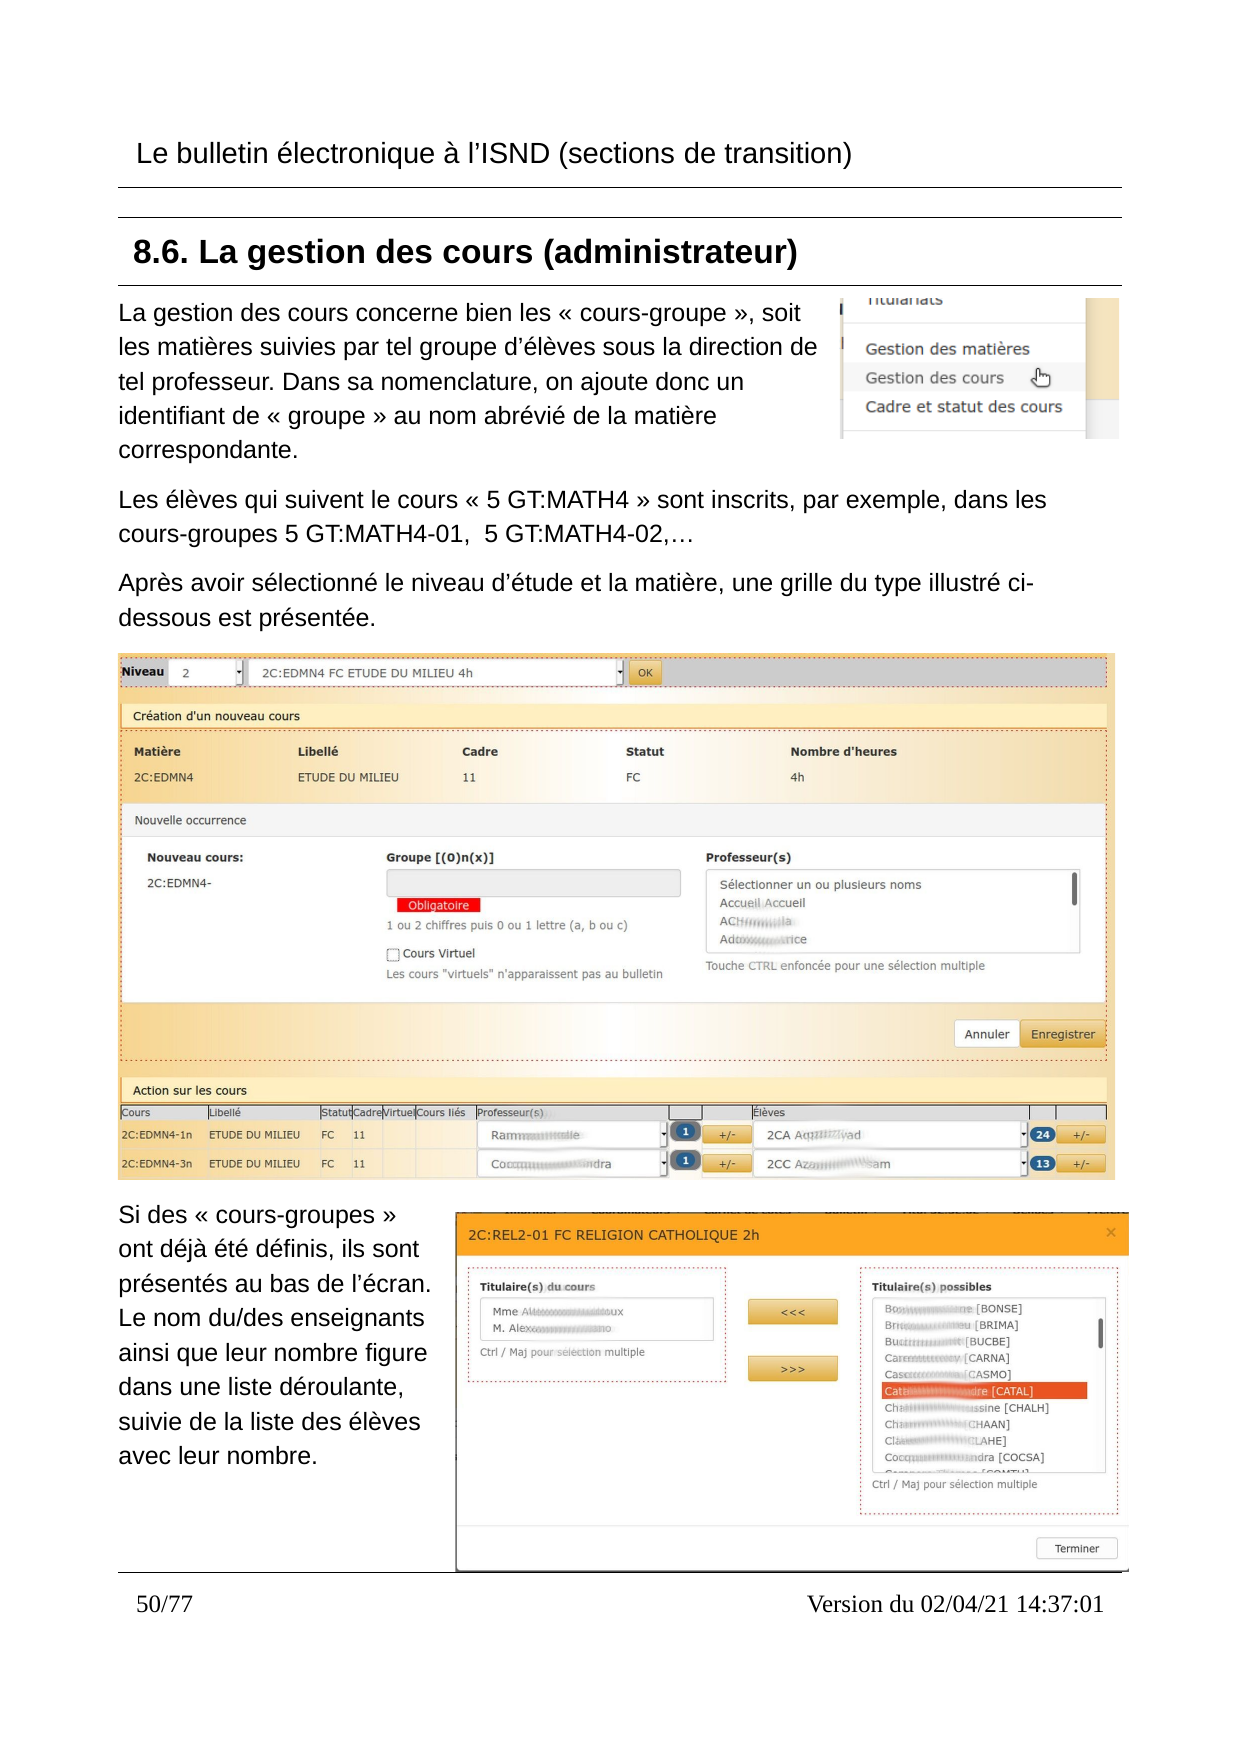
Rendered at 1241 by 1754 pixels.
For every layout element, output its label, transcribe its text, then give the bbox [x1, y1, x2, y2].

text La gestion des cours concerne bien les « cours-groupe », soit les matières suivies par tel groupe d’élèves sous la direction de tel professeur. Dans sa nomenclature, on ajoute donc un identifiant de « groupe » au nom abrévié de la matière correspondante. [118, 298, 1122, 464]
picture [839, 298, 1120, 439]
text Les élèves qui suivent le cours « 5 GT:MATH4 » sont inscrits, par exemple, dans les cours-groupes 5 GT:MATH4-01, 5 GT:MATH4-02,… [118, 484, 1122, 548]
picture [455, 1212, 1129, 1572]
picture [117, 653, 1116, 1180]
text Si des « cours-groupes » ont déjà été définis, ils sont présentés au bas de l’écran. Le nom du/des enseignants ainsi que leur nombre figure dans une liste déroulante, suivie de la liste des élèves avec leur nombre. [118, 1197, 1122, 1470]
subtitle La gestion des cours (administrateur) [118, 218, 1122, 285]
text Après avoir sélectionné le niveau d’étude et la matière, une grille du type illustré ci-dessous est présentée. [118, 568, 1122, 631]
